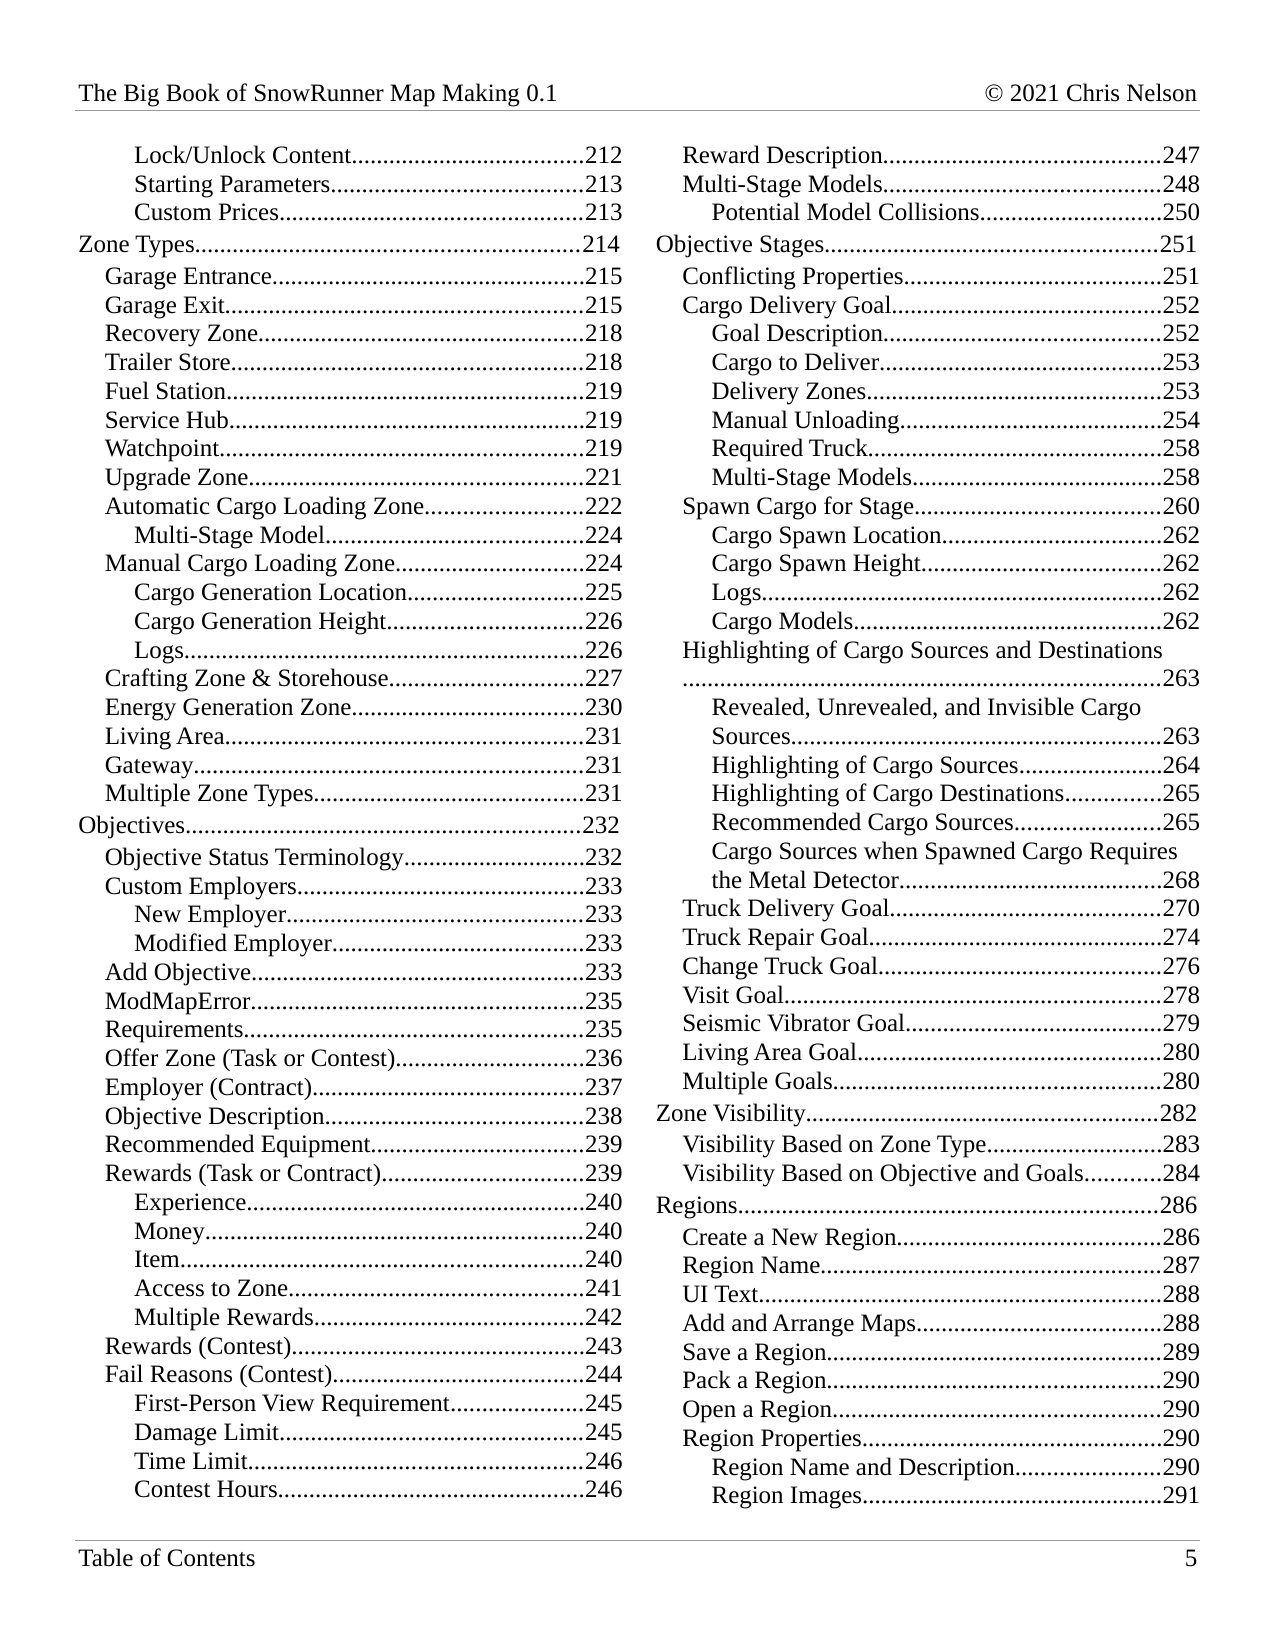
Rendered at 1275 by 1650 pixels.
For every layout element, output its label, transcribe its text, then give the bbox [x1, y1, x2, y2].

text Objectives 232 [75, 807, 622, 842]
text Objective Status Terminology 232 [104, 842, 622, 871]
text Service Hub 219 [104, 405, 622, 433]
text Recovery Zone 218 [104, 318, 622, 347]
text Truck Repair Goal 274 [682, 922, 1200, 951]
text Gateway 231 [104, 750, 622, 778]
text Access to Zone 241 [134, 1273, 622, 1302]
text Recommended Equipment 239 [104, 1129, 622, 1158]
text Visibility Based on Zone Type 283 [682, 1129, 1200, 1158]
text Region Name and Description 290 [711, 1452, 1200, 1481]
text Regions 286 [652, 1187, 1200, 1222]
text Manual Cargo Loading Zone 224 [104, 548, 622, 577]
text Delivery Zones 253 [711, 376, 1200, 405]
text Item 240 [134, 1244, 622, 1273]
text New Employer 233 [134, 899, 622, 928]
text Custom Prices 213 [134, 197, 622, 226]
text Automatic Cargo Loading Zone 222 [104, 491, 622, 520]
text Region Images 291 [711, 1481, 1200, 1509]
text Cargo Models 262 [711, 606, 1200, 635]
text Goal Description 252 [711, 318, 1200, 347]
text Requirements 235 [104, 1014, 622, 1043]
text Potential Model Collisions 250 [711, 197, 1200, 226]
text Crafting Zone & Storehouse 227 [104, 663, 622, 692]
text Visit Goal 278 [682, 980, 1200, 1008]
text Upgrade Zone 221 [104, 462, 622, 491]
text Multi-Stage Models 258 [711, 462, 1200, 491]
text Contest Hours 246 [134, 1474, 622, 1503]
text Employer (Contract) 237 [104, 1072, 622, 1101]
text Cargo to Deliver 253 [711, 347, 1200, 376]
text Objective Description 238 [104, 1101, 622, 1129]
text Spawn Cargo for Stage 260 [682, 491, 1200, 520]
text Money 240 [134, 1216, 622, 1244]
text First-Person View Requirement 245 [134, 1388, 622, 1417]
text Change Truck Goal 276 [682, 951, 1200, 980]
text Trailer Store 218 [104, 347, 622, 376]
text Energy Generation Zone 230 [104, 692, 622, 721]
text Zone Visibility 282 [652, 1095, 1200, 1129]
text Reward Description 247 [682, 140, 1200, 169]
text Lock/Unlock Content 212 [134, 140, 622, 169]
text Region Name 287 [682, 1251, 1200, 1279]
text Multiple Zone Types 231 [104, 778, 622, 807]
text Multiple Goals 280 [682, 1066, 1200, 1095]
text Multi-Stage Models 248 [682, 169, 1200, 197]
text Time Limit 246 [134, 1446, 622, 1474]
text Objective Stages 251 [652, 226, 1200, 261]
text Revealed, Unrevealed, and Invisible Cargo Sources 263 [711, 692, 1200, 750]
text Highlighting of Cargo Sources and Destinations 263 [682, 635, 1200, 692]
text Seismic Vibrator Goal 279 [682, 1008, 1200, 1037]
text Manual Unloading 254 [711, 405, 1200, 433]
text Cargo Spawn Height 262 [711, 548, 1200, 577]
text Region Properties 290 [682, 1423, 1200, 1452]
text Rewards (Contest) 243 [104, 1331, 622, 1359]
text Experience 240 [134, 1187, 622, 1216]
text Starting Parameters 213 [134, 169, 622, 197]
text ModMapError 235 [104, 986, 622, 1014]
text Conflicting Properties 251 [682, 261, 1200, 290]
text Multi-Stage Model 224 [134, 520, 622, 548]
text Cargo Generation Height 226 [134, 606, 622, 635]
text Fail Reasons (Contest) 244 [104, 1359, 622, 1388]
text Recommended Cargo Sources 265 [711, 807, 1200, 836]
text Living Area Goal 280 [682, 1037, 1200, 1066]
text Add and Arrange Maps 288 [682, 1308, 1200, 1337]
text Cargo Generation Location 225 [134, 577, 622, 606]
text Offer Zone (Task or Contest) 236 [104, 1043, 622, 1072]
text Cargo Spawn Location 262 [711, 520, 1200, 548]
text Create a New Region 286 [682, 1222, 1200, 1251]
text Required Truck 258 [711, 433, 1200, 462]
text Garage Exit 215 [104, 290, 622, 318]
text UI Text 288 [682, 1279, 1200, 1308]
text Watchpoint 219 [104, 433, 622, 462]
text Highlighting of Cargo Sources 264 [711, 750, 1200, 778]
text Cargo Sources when Spawned Cargo Requires the Metal Detector 268 [711, 836, 1200, 893]
text Multiple Rewards 242 [134, 1302, 622, 1331]
text Zone Types 214 [75, 226, 622, 261]
text Cargo Delivery Goal 252 [682, 290, 1200, 318]
text Logs 262 [711, 577, 1200, 606]
text Logs 226 [134, 635, 622, 663]
text Living Area 231 [104, 721, 622, 750]
text Pack a Region 290 [682, 1366, 1200, 1394]
text Save a Region 289 [682, 1337, 1200, 1366]
text Fuel Station 219 [104, 376, 622, 405]
text Garage Entrance 215 [104, 261, 622, 290]
text Highlighting of Cargo Destinations 265 [711, 778, 1200, 807]
text Damage Limit 245 [134, 1417, 622, 1446]
text Truck Delivery Goal 270 [682, 893, 1200, 922]
text Open a Region 290 [682, 1394, 1200, 1423]
text Visibility Based on Objective and Goals 284 [682, 1158, 1200, 1187]
text Rewards (Task or Contract) 239 [104, 1158, 622, 1187]
text Modified Employer 233 [134, 928, 622, 957]
text Custom Employers 233 [104, 871, 622, 899]
text Add Objective 233 [104, 957, 622, 986]
